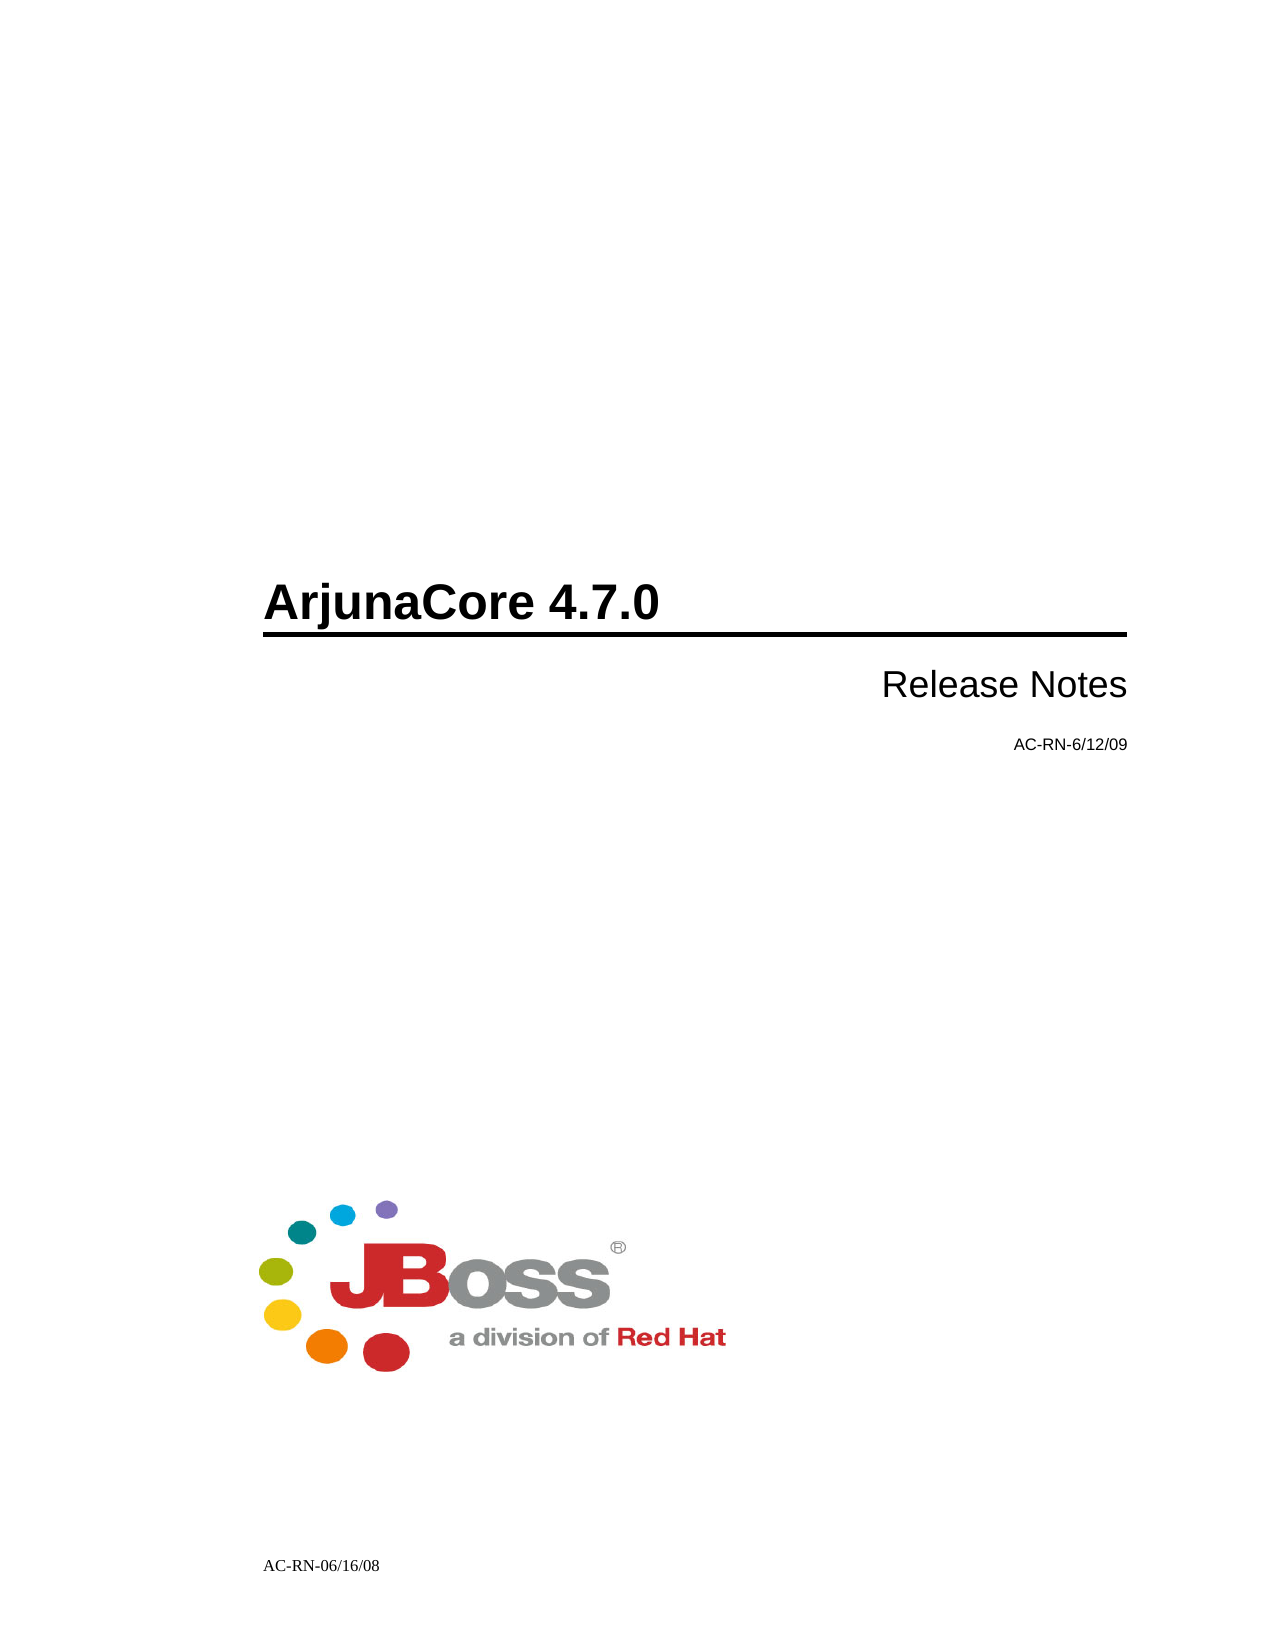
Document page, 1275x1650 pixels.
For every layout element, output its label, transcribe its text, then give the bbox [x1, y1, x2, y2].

title ArjunaCore 4.7.0 [263, 573, 1127, 632]
picture [259, 1200, 726, 1372]
subtitle Release Notes [263, 662, 1127, 706]
text AC-RN-6/12/09 [263, 735, 1127, 754]
